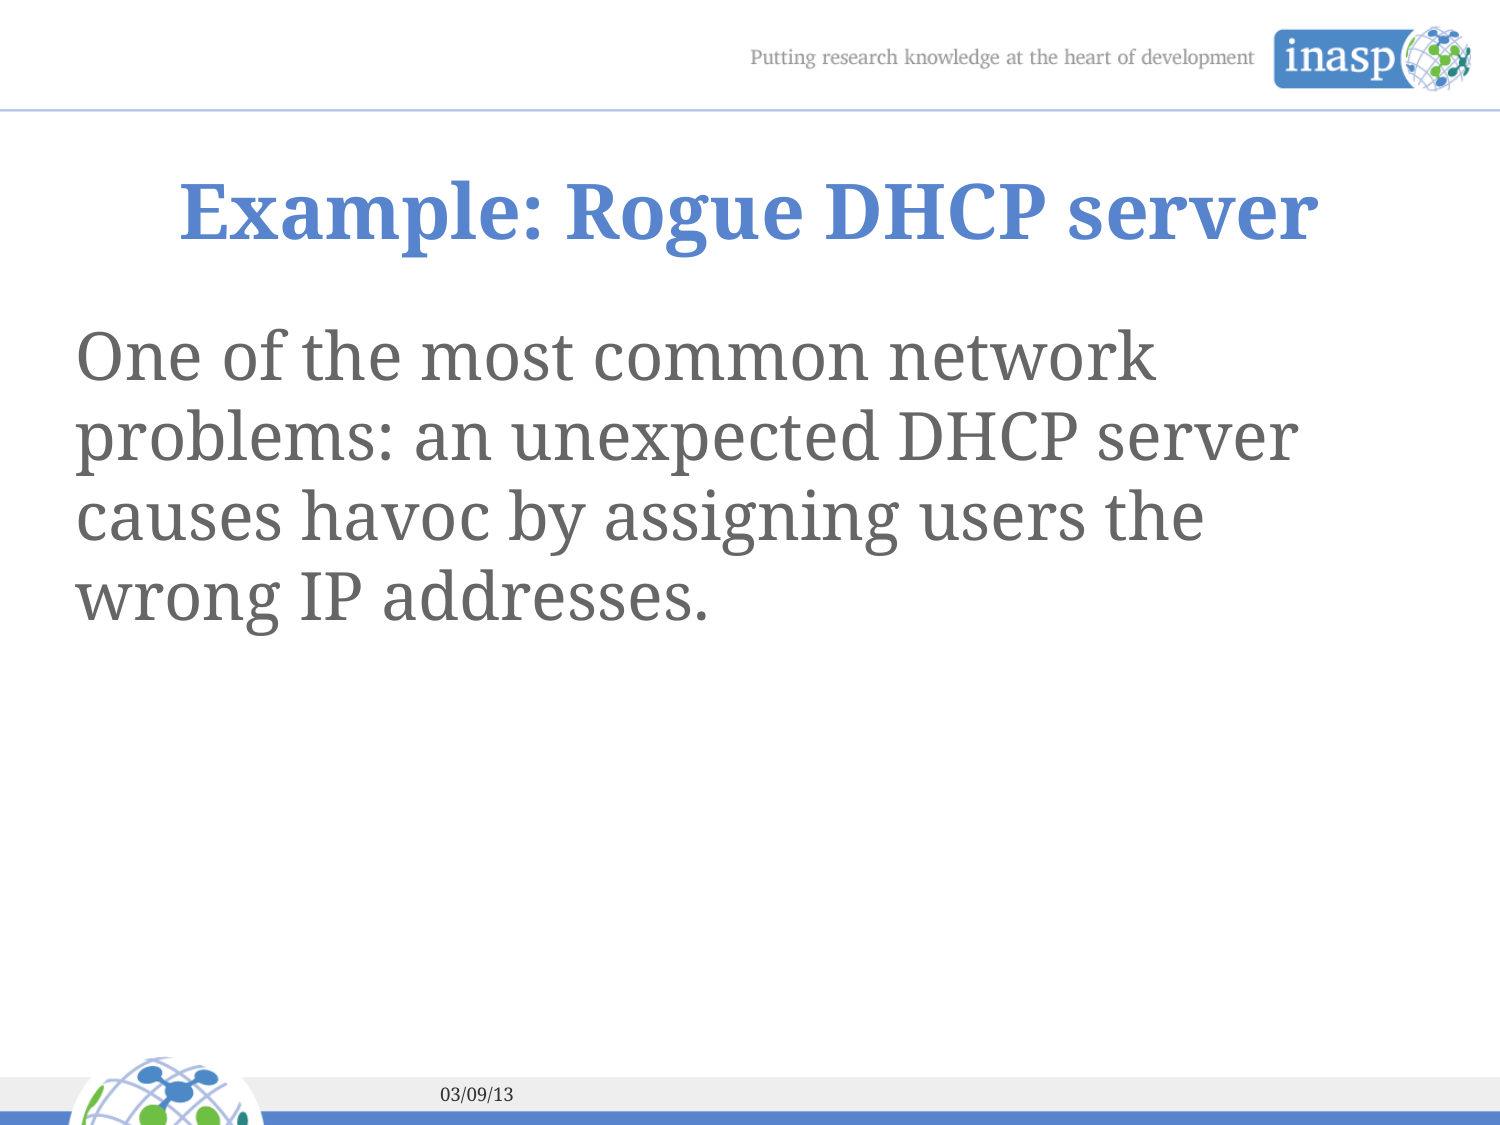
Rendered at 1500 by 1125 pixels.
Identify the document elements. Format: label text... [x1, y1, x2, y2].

title Example: Rogue DHCP server [75, 129, 1426, 313]
list One of the most common network problems: an unexpected DHCP server causes havoc by assigning users the wrong IP addresses. [75, 313, 1426, 967]
picture [0, 0, 1500, 1125]
